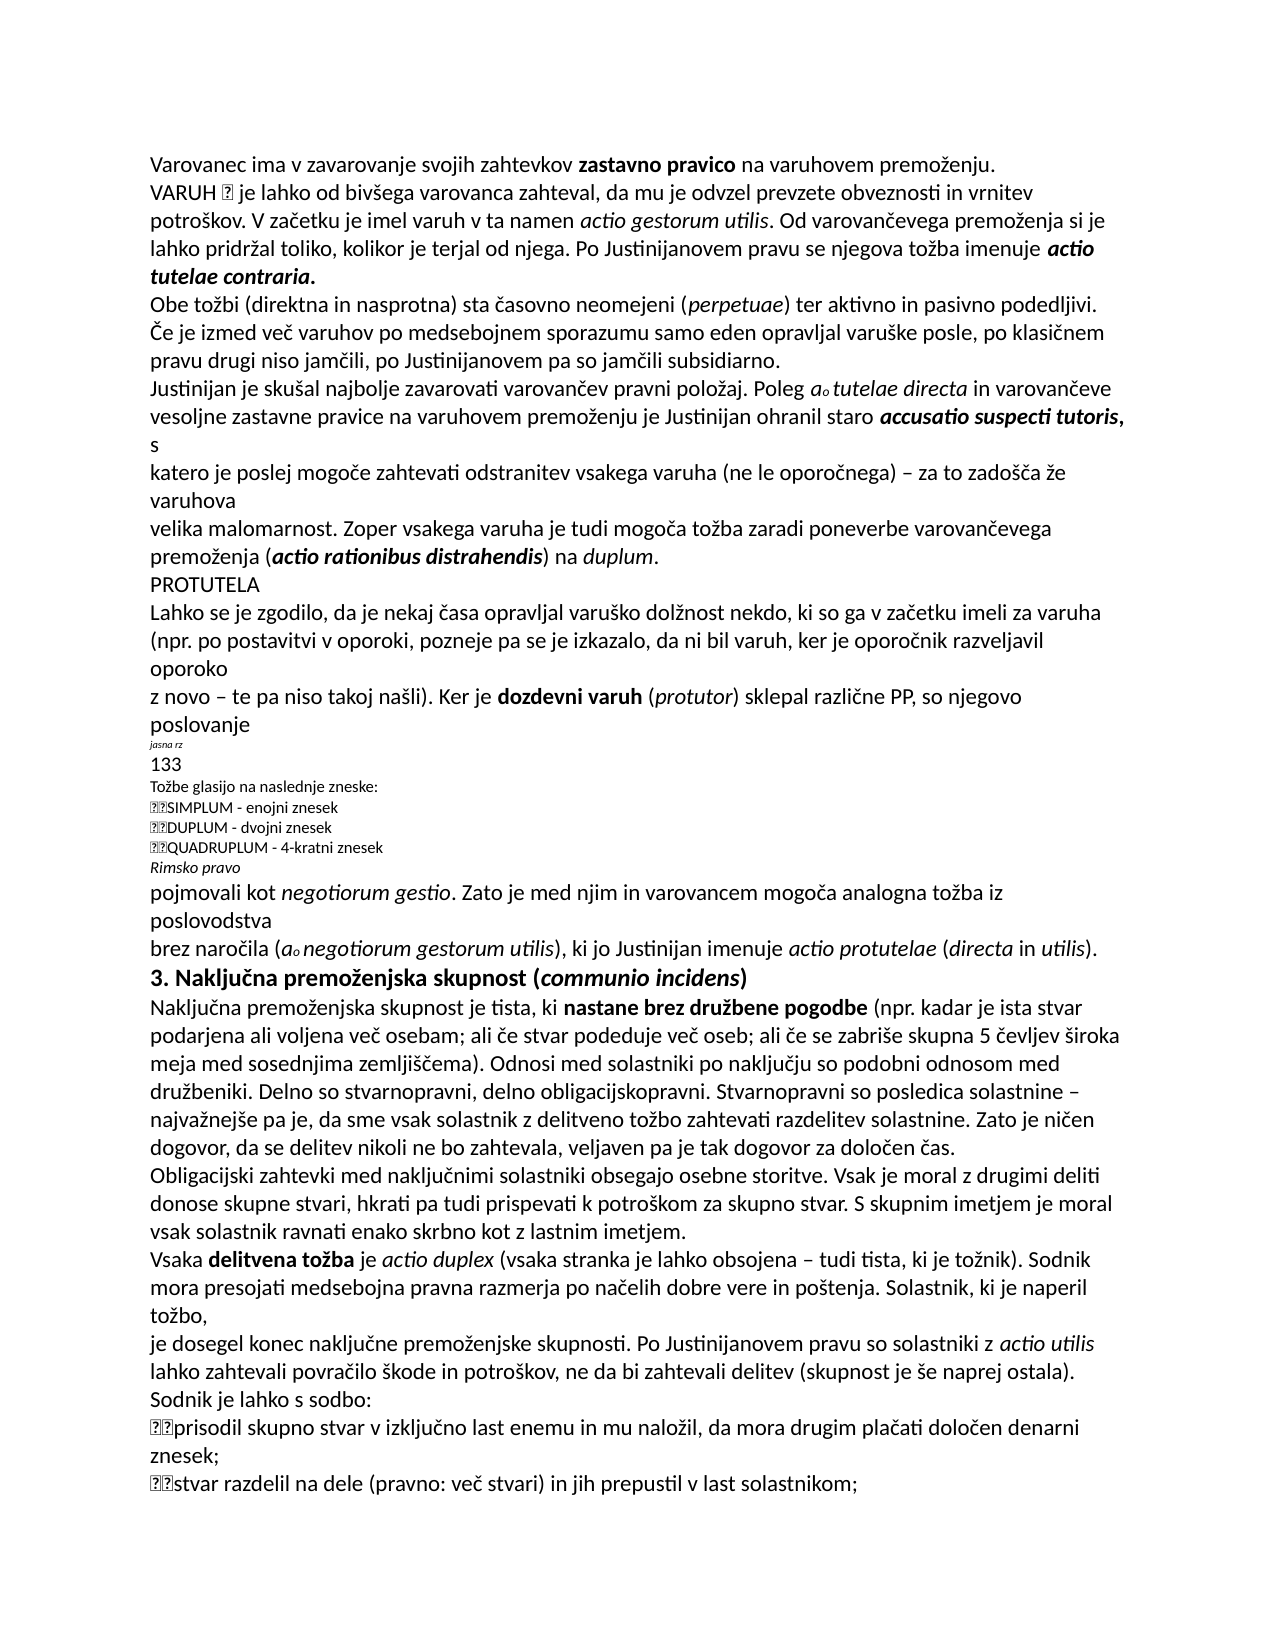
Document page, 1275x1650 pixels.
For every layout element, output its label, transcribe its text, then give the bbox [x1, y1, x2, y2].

text lahko zahtevali povračilo škode in potroškov, ne da bi zahtevali delitev (skupnost je še naprej ostala). [150, 1357, 1125, 1385]
text jasna rz [150, 738, 1125, 751]
text pojmovali kot negotiorum gestio. Zato je med njim in varovancem mogoča analogna tožba iz poslovodstva [150, 878, 1125, 934]
text Obe tožbi (direktna in nasprotna) sta časovno neomejeni (perpetuae) ter aktivno in pasivno podedljivi. [150, 290, 1125, 318]
text SIMPLUM - enojni znesek [150, 797, 1125, 817]
text potroškov. V začetku je imel varuh v ta namen actio gestorum utilis. Od varovančevega premoženja si je [150, 206, 1125, 234]
text podarjena ali voljena več osebam; ali če stvar podeduje več oseb; ali če se zabriše skupna 5 čevljev široka [150, 1021, 1125, 1049]
text Lahko se je zgodilo, da je nekaj časa opravljal varuško dolžnost nekdo, ki so ga v začetku imeli za varuha [150, 598, 1125, 626]
text Obligacijski zahtevki med naključnimi solastniki obsegajo osebne storitve. Vsak je moral z drugimi deliti [150, 1161, 1125, 1189]
text pravu drugi niso jamčili, po Justinijanovem pa so jamčili subsidiarno. [150, 346, 1125, 374]
text Naključna premoženjska skupnost je tista, ki nastane brez družbene pogodbe (npr. kadar je ista stvar [150, 993, 1125, 1021]
text Če je izmed več varuhov po medsebojnem sporazumu samo eden opravljal varuške posle, po klasičnem [150, 318, 1125, 346]
text VARUH  je lahko od bivšega varovanca zahteval, da mu je odvzel prevzete obveznosti in vrnitev [150, 178, 1125, 206]
text velika malomarnost. Zoper vsakega varuha je tudi mogoča tožba zaradi poneverbe varovančevega [150, 514, 1125, 542]
text premoženja (actio rationibus distrahendis) na duplum. [150, 542, 1125, 570]
text QUADRUPLUM - 4-kratni znesek [150, 837, 1125, 858]
text Sodnik je lahko s sodbo: [150, 1385, 1125, 1413]
text brez naročila (ao negotiorum gestorum utilis), ki jo Justinijan imenuje actio protutelae (directa in utilis). [150, 934, 1125, 962]
text vsak solastnik ravnati enako skrbno kot z lastnim imetjem. [150, 1217, 1125, 1245]
text Rimsko pravo [150, 858, 1125, 878]
text z novo – te pa niso takoj našli). Ker je dozdevni varuh (protutor) sklepal različne PP, so njegovo poslovanje [150, 682, 1125, 738]
text najvažnejše pa je, da sme vsak solastnik z delitveno tožbo zahtevati razdelitev solastnine. Zato je ničen [150, 1105, 1125, 1133]
text mora presojati medsebojna pravna razmerja po načelih dobre vere in poštenja. Solastnik, ki je naperil tožbo, [150, 1273, 1125, 1329]
text znesek; [150, 1441, 1125, 1469]
text je dosegel konec naključne premoženjske skupnosti. Po Justinijanovem pravu so solastniki z actio utilis [150, 1329, 1125, 1357]
text prisodil skupno stvar v izključno last enemu in mu naložil, da mora drugim plačati določen denarni [150, 1413, 1125, 1441]
text Varovanec ima v zavarovanje svojih zahtevkov zastavno pravico na varuhovem premoženju. [150, 150, 1125, 178]
text 133 [150, 751, 1125, 777]
text lahko pridržal toliko, kolikor je terjal od njega. Po Justinijanovem pravu se njegova tožba imenuje actio [150, 234, 1125, 262]
text PROTUTELA [150, 570, 1125, 598]
text dogovor, da se delitev nikoli ne bo zahtevala, veljaven pa je tak dogovor za določen čas. [150, 1133, 1125, 1161]
text vesoljne zastavne pravice na varuhovem premoženju je Justinijan ohranil staro accusatio suspecti tutoris, s [150, 402, 1125, 458]
text meja med sosednjima zemljiščema). Odnosi med solastniki po naključju so podobni odnosom med [150, 1049, 1125, 1077]
text Vsaka delitvena tožba je actio duplex (vsaka stranka je lahko obsojena – tudi tista, ki je tožnik). Sodnik [150, 1245, 1125, 1273]
text donose skupne stvari, hkrati pa tudi prispevati k potroškom za skupno stvar. S skupnim imetjem je moral [150, 1189, 1125, 1217]
text (npr. po postavitvi v oporoki, pozneje pa se je izkazalo, da ni bil varuh, ker je oporočnik razveljavil oporoko [150, 626, 1125, 682]
text katero je poslej mogoče zahtevati odstranitev vsakega varuha (ne le oporočnega) – za to zadošča že varuhova [150, 458, 1125, 514]
text družbeniki. Delno so stvarnopravni, delno obligacijskopravni. Stvarnopravni so posledica solastnine – [150, 1077, 1125, 1105]
text Justinijan je skušal najbolje zavarovati varovančev pravni položaj. Poleg ao tutelae directa in varovančeve [150, 374, 1125, 402]
text DUPLUM - dvojni znesek [150, 817, 1125, 837]
text Tožbe glasijo na naslednje zneske: [150, 777, 1125, 797]
text tutelae contraria. [150, 262, 1125, 290]
text 3. Naključna premoženjska skupnost (communio incidens) [150, 962, 1125, 993]
text stvar razdelil na dele (pravno: več stvari) in jih prepustil v last solastnikom; [150, 1469, 1125, 1497]
